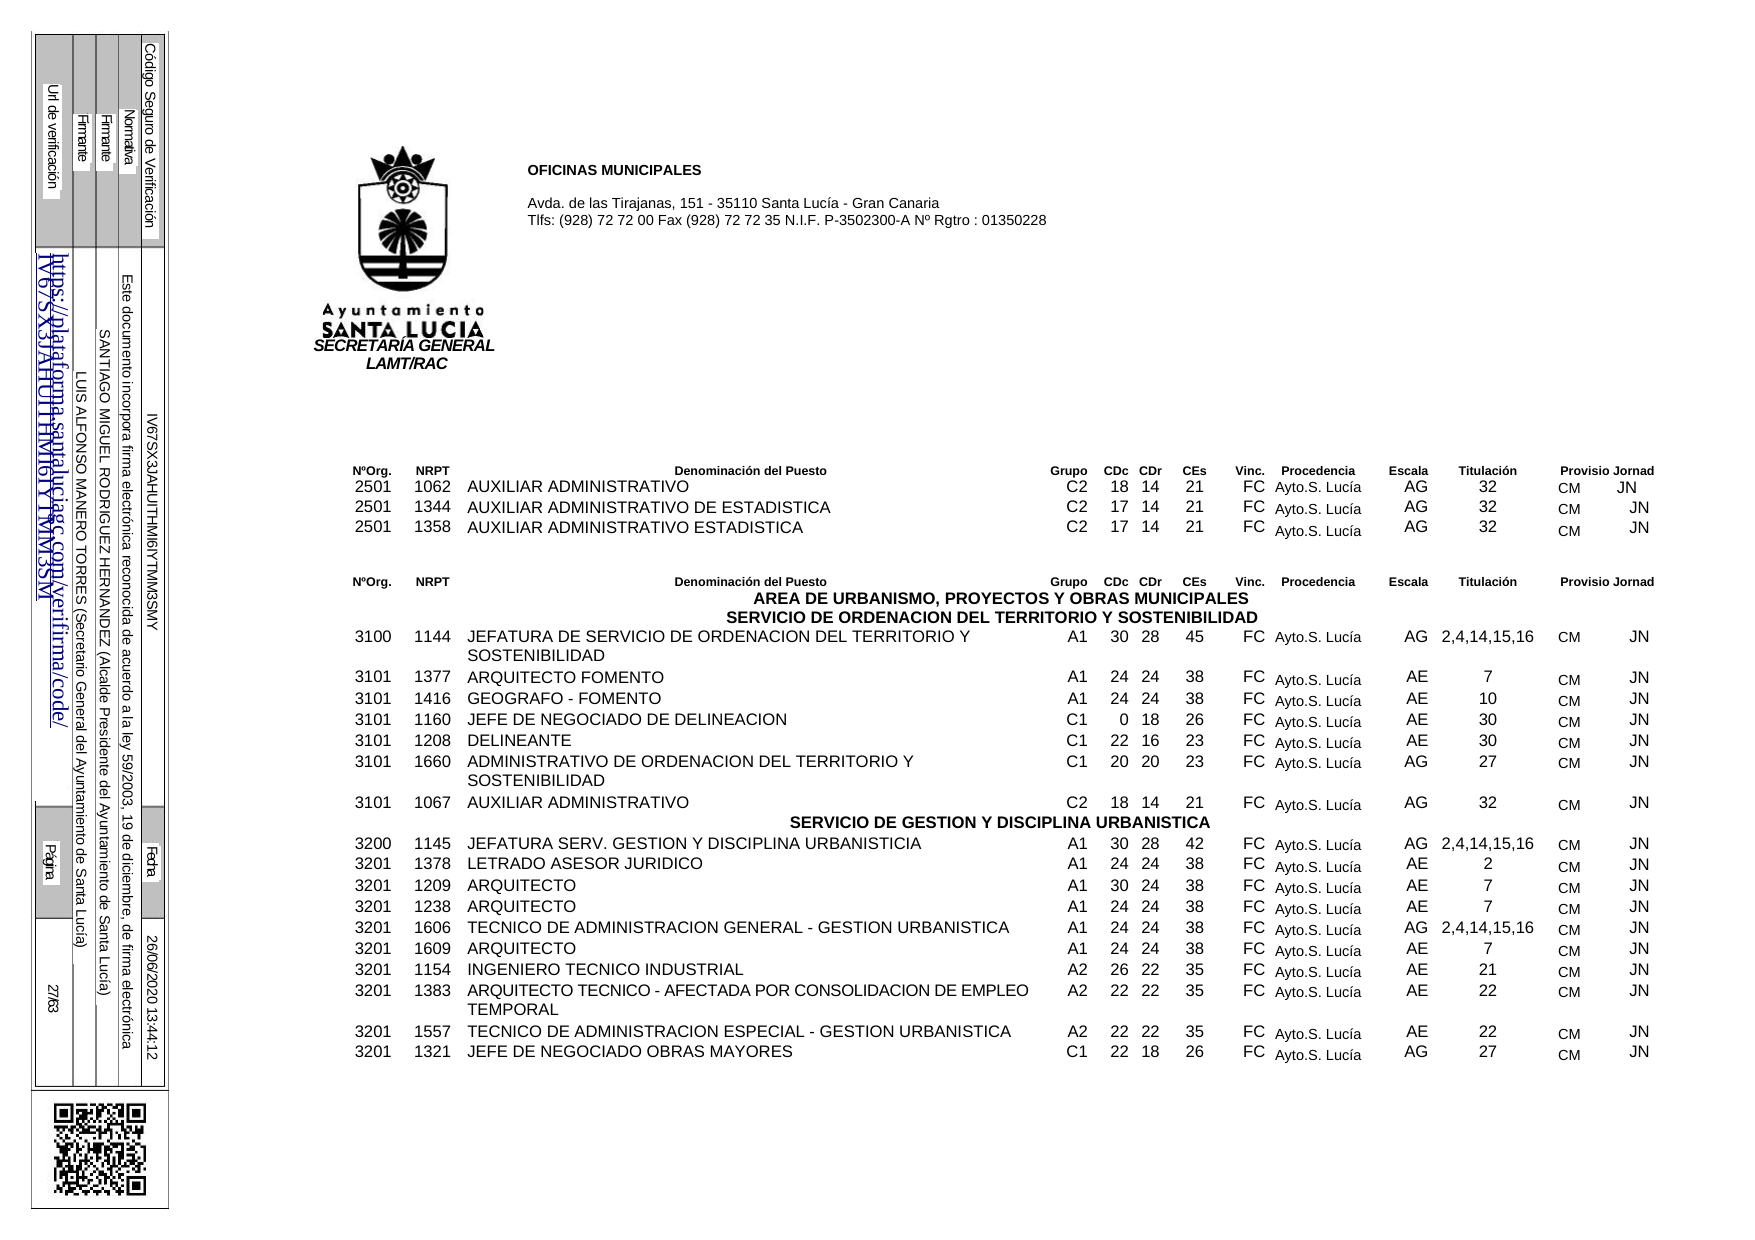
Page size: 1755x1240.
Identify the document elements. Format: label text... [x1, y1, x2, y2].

table_cell [1217, 1002, 1265, 1022]
text Firmante [99, 114, 111, 171]
table_cell [1265, 608, 1371, 627]
text LUIS ALFONSO MANERO TORRES (Secretario General del Ayuntamiento de Santa Lucía) [73, 371, 88, 964]
table_cell [1542, 814, 1602, 833]
table_cell 1609 [405, 939, 460, 960]
table_cell FC [1217, 855, 1265, 876]
table_cell 23 [1172, 752, 1217, 772]
table_cell LETRADO ASESOR JURIDICO [460, 855, 1042, 876]
table_cell JN [1602, 498, 1677, 518]
table_cell 17 [1088, 519, 1128, 556]
table_cell Ayto.S. Lucía [1265, 939, 1371, 960]
table_cell [1602, 590, 1677, 608]
table_cell 3101 [306, 710, 405, 731]
table_cell 24 [1088, 667, 1128, 689]
table_cell 22 [1129, 960, 1172, 981]
table_cell 1238 [405, 897, 460, 918]
table_cell JN [1602, 667, 1677, 689]
table_cell [498, 338, 1677, 373]
table_cell CM [1542, 752, 1602, 772]
table_cell Ayto.S. Lucía [1265, 710, 1371, 731]
table_cell CM [1542, 710, 1602, 731]
table_cell FC [1217, 667, 1265, 689]
table_cell JN [1602, 918, 1677, 939]
table_cell AG [1371, 752, 1434, 772]
table_cell 30 [1088, 834, 1128, 854]
table_cell AE [1371, 939, 1434, 960]
table_cell 21 [1172, 793, 1217, 813]
table_cell 24 [1129, 855, 1172, 876]
table_cell 2501 [306, 478, 405, 497]
table_cell Grupo [1042, 556, 1087, 589]
table_cell 2 [1434, 855, 1542, 876]
table_cell Ayto.S. Lucía [1265, 628, 1371, 647]
table_cell SOSTENIBILIDAD [460, 772, 1042, 792]
table_cell FC [1217, 876, 1265, 897]
table_cell [1129, 647, 1172, 667]
table_cell [1172, 647, 1217, 667]
table_cell 1378 [405, 855, 460, 876]
table_cell CM JN [1542, 478, 1677, 497]
table_cell FC [1217, 939, 1265, 960]
table_cell JN [1602, 1043, 1677, 1072]
table_cell 7 [1434, 939, 1542, 960]
table_cell 28 [1129, 628, 1172, 647]
table_cell [1602, 647, 1677, 667]
text Este documento incorpora firma electrónica reconocida de acuerdo a la ley 59/2003, 19 de diciembre, de firma electrónica [119, 274, 134, 1061]
table_cell Vinc. [1217, 556, 1265, 589]
table_cell 3201 [306, 1022, 405, 1043]
table_cell [1042, 1002, 1087, 1022]
table_cell 2501 [306, 498, 405, 518]
table_cell Ayto.S. Lucía [1265, 1043, 1371, 1072]
table_cell 28 [1129, 834, 1172, 854]
table_cell JN [1602, 939, 1677, 960]
table_cell [1217, 647, 1265, 667]
table_header Grupo [1042, 419, 1087, 478]
table_cell 22 [1434, 981, 1542, 1002]
table_cell DELINEANTE [460, 731, 1042, 752]
table_cell JN [1602, 855, 1677, 876]
table_cell FC [1217, 793, 1265, 813]
table_cell SECRETARÍA GENERAL LAMT/RAC [306, 338, 497, 373]
table_cell CM [1542, 519, 1602, 556]
table_header Titulación [1434, 419, 1542, 478]
table_cell 1208 [405, 731, 460, 752]
table_cell 30 [1088, 876, 1128, 897]
table_cell CM [1542, 855, 1602, 876]
table_cell CM [1542, 689, 1602, 710]
table_cell [405, 647, 460, 667]
table_cell [1371, 608, 1434, 627]
table_header Procedencia [1265, 419, 1371, 478]
table_cell 22 [1088, 1043, 1128, 1072]
table_cell 1154 [405, 960, 460, 981]
table_cell [1371, 590, 1434, 608]
table_cell 22 [1088, 981, 1128, 1002]
text IV67SX3JAHUITHMI6IYTMM3SMY [145, 413, 156, 642]
table_cell 1377 [405, 667, 460, 689]
table_cell JN [1602, 897, 1677, 918]
table_cell INGENIERO TECNICO INDUSTRIAL [460, 960, 1042, 981]
table_cell AE [1371, 710, 1434, 731]
table_cell AREA DE URBANISMO, PROYECTOS Y OBRAS MUNICIPALES [460, 590, 1265, 608]
table_cell AE [1371, 855, 1434, 876]
table_header Escala [1371, 419, 1434, 478]
table_cell A1 [1042, 918, 1087, 939]
table_cell 35 [1172, 960, 1217, 981]
table_cell [1042, 647, 1087, 667]
table_cell 21 [1172, 519, 1217, 556]
table_header NºOrg. [306, 419, 405, 478]
table_cell [1602, 814, 1677, 833]
table_cell C2 [1042, 478, 1087, 497]
table_cell 26 [1088, 960, 1128, 981]
text https://plataforma.santaluciagc.com/verifirma/code/IV67SX3JAHUITHMI6IYTMM3SM [36, 253, 64, 801]
text Página [43, 841, 57, 885]
table_cell 27 [1434, 752, 1542, 772]
table_cell 1557 [405, 1022, 460, 1043]
table_cell [1434, 647, 1542, 667]
table_cell Ayto.S. Lucía [1265, 519, 1371, 556]
table_cell FC [1217, 960, 1265, 981]
table_cell [306, 814, 405, 833]
table_cell A2 [1042, 1022, 1087, 1043]
table_cell AE [1371, 1022, 1434, 1043]
table_cell A1 [1042, 689, 1087, 710]
table_cell CM [1542, 793, 1602, 813]
table_cell AG [1371, 478, 1434, 497]
table_cell FC [1217, 710, 1265, 731]
table_cell Denominación del Puesto [460, 556, 1042, 589]
table_cell Ayto.S. Lucía [1265, 667, 1371, 689]
table_cell A1 [1042, 834, 1087, 854]
table_cell Ayto.S. Lucía [1265, 897, 1371, 918]
table_cell 38 [1172, 897, 1217, 918]
table_cell A1 [1042, 876, 1087, 897]
table_cell 26 [1172, 1043, 1217, 1072]
table_cell [1129, 1002, 1172, 1022]
table_cell 18 [1129, 710, 1172, 731]
table_cell JN [1602, 834, 1677, 854]
table_cell FC [1217, 981, 1265, 1002]
table_cell 3201 [306, 1043, 405, 1072]
table_cell AUXILIAR ADMINISTRATIVO ESTADISTICA [460, 519, 1042, 556]
text 27/63 [46, 984, 57, 1020]
table_cell FC [1217, 834, 1265, 854]
table_cell 38 [1172, 667, 1217, 689]
table_cell 24 [1088, 689, 1128, 710]
table_cell 14 [1129, 478, 1172, 497]
table_cell 26 [1172, 710, 1217, 731]
table_cell 3201 [306, 876, 405, 897]
table_cell [405, 590, 460, 608]
table_cell 3101 [306, 667, 405, 689]
table_cell 2,4,14,15,16 [1434, 834, 1542, 854]
table_cell JN [1602, 960, 1677, 981]
table_cell CM [1542, 1022, 1602, 1043]
table_cell [306, 1002, 405, 1022]
table_cell A1 [1042, 667, 1087, 689]
table_cell Escala [1371, 556, 1434, 589]
text Url de verificación [46, 84, 57, 199]
table_cell AUXILIAR ADMINISTRATIVO DE ESTADISTICA [460, 498, 1042, 518]
table_cell NºOrg. [306, 556, 405, 589]
table_cell 1160 [405, 710, 460, 731]
table_cell CM [1542, 667, 1602, 689]
table_cell 1062 [405, 478, 460, 497]
text SANTIAGO MIGUEL RODRIGUEZ HERNANDEZ (Alcalde Presidente del Ayuntamiento de Santa Lucía) [97, 329, 111, 1005]
table_cell 1144 [405, 628, 460, 647]
table_cell FC [1217, 689, 1265, 710]
table_cell 2,4,14,15,16 [1434, 628, 1542, 647]
table_cell ARQUITECTO FOMENTO [460, 667, 1042, 689]
table_cell Ayto.S. Lucía [1265, 793, 1371, 813]
table_cell [1434, 608, 1542, 627]
table_cell 7 [1434, 897, 1542, 918]
table_cell [1371, 772, 1434, 792]
table_header Provisio Jornad [1542, 419, 1677, 478]
table_cell Ayto.S. Lucía [1265, 918, 1371, 939]
table_cell Procedencia [1265, 556, 1371, 589]
table_cell [405, 772, 460, 792]
table_cell 24 [1129, 918, 1172, 939]
table_cell AG [1371, 1043, 1434, 1072]
table_cell 1321 [405, 1043, 460, 1072]
table_cell Ayto.S. Lucía [1265, 752, 1371, 772]
table_cell JN [1602, 710, 1677, 731]
table_cell CM [1542, 498, 1602, 518]
table_cell Ayto.S. Lucía [1265, 689, 1371, 710]
table_cell 38 [1172, 689, 1217, 710]
table_cell AE [1371, 876, 1434, 897]
text Firmante [76, 114, 87, 171]
table_cell JEFATURA SERV. GESTION Y DISCIPLINA URBANISTICIA [460, 834, 1042, 854]
table_cell FC [1217, 752, 1265, 772]
table_cell 1660 [405, 752, 460, 772]
table_cell [1265, 772, 1371, 792]
table_cell 30 [1088, 628, 1128, 647]
table_cell JN [1602, 981, 1677, 1002]
table_cell SERVICIO DE ORDENACION DEL TERRITORIO Y SOSTENIBILIDAD [460, 608, 1265, 627]
table_cell 1067 [405, 793, 460, 813]
table_cell [1602, 608, 1677, 627]
table_cell 10 [1434, 689, 1542, 710]
table_cell 22 [1129, 981, 1172, 1002]
table_cell 3101 [306, 752, 405, 772]
table_cell [1172, 1002, 1217, 1022]
table_cell CM [1542, 939, 1602, 960]
table_cell [1542, 590, 1602, 608]
table_cell Ayto.S. Lucía [1265, 876, 1371, 897]
table_cell AE [1371, 731, 1434, 752]
table_cell 21 [1172, 478, 1217, 497]
table_cell 38 [1172, 876, 1217, 897]
table_cell TECNICO DE ADMINISTRACION GENERAL - GESTION URBANISTICA [460, 918, 1042, 939]
table_cell 3101 [306, 793, 405, 813]
table_cell AG [1371, 519, 1434, 556]
table_cell 3201 [306, 918, 405, 939]
table_cell [306, 590, 405, 608]
table_header OFICINAS MUNICIPALES Avda. de las Tirajanas, 151 - 35110 Santa Lucía - Gran Canaria Tlfs: (928) 72 72 00 Fax (928) 72 72 35 N.I.F. P-3502300-A Nº Rgtro : 01350228 [498, 145, 1677, 337]
table_cell 20 [1088, 752, 1128, 772]
table_cell JN [1602, 689, 1677, 710]
table_cell [405, 814, 460, 833]
table_cell 1344 [405, 498, 460, 518]
table_cell 22 [1088, 1022, 1128, 1043]
table_cell 24 [1129, 667, 1172, 689]
table_cell [1371, 1002, 1434, 1022]
table_cell Ayto.S. Lucía [1265, 478, 1371, 497]
table_cell [306, 647, 405, 667]
table_cell JN [1602, 876, 1677, 897]
table_cell 32 [1434, 519, 1542, 556]
table_cell [1542, 1002, 1602, 1022]
table_cell Ayto.S. Lucía [1265, 834, 1371, 854]
table_cell AUXILIAR ADMINISTRATIVO [460, 793, 1042, 813]
table_cell 14 [1129, 498, 1172, 518]
table_cell [1042, 772, 1087, 792]
table_cell 22 [1088, 731, 1128, 752]
table_cell [1265, 814, 1371, 833]
table_cell CM [1542, 628, 1602, 647]
table_cell 3101 [306, 731, 405, 752]
table_cell C1 [1042, 1043, 1087, 1072]
table_cell 14 [1129, 519, 1172, 556]
text Código Seguro de Verificación [142, 43, 157, 239]
table_cell [1217, 772, 1265, 792]
table_cell [1371, 647, 1434, 667]
table_cell CM [1542, 1043, 1602, 1072]
table_cell ARQUITECTO [460, 876, 1042, 897]
table_cell A1 [1042, 855, 1087, 876]
table_cell 38 [1172, 939, 1217, 960]
text 26/06/2020 13:44:12 [145, 936, 156, 1069]
table_cell [1265, 1002, 1371, 1022]
table_cell 24 [1088, 897, 1128, 918]
table_cell [405, 1002, 460, 1022]
table_cell JN [1602, 793, 1677, 813]
table_cell AG [1371, 918, 1434, 939]
table_cell [1434, 772, 1542, 792]
table_cell FC [1217, 628, 1265, 647]
table_cell [1602, 772, 1677, 792]
table_cell [1172, 772, 1217, 792]
table_cell FC [1217, 478, 1265, 497]
table_cell 3100 [306, 628, 405, 647]
table_cell 21 [1434, 960, 1542, 981]
table_cell [306, 772, 405, 792]
table_cell AE [1371, 689, 1434, 710]
table_cell [1602, 1002, 1677, 1022]
table_cell CDc [1088, 556, 1128, 589]
table_cell 1358 [405, 519, 460, 556]
table_cell CDr [1129, 556, 1172, 589]
table_cell SERVICIO DE GESTION Y DISCIPLINA URBANISTICA [460, 814, 1217, 833]
table_cell 45 [1172, 628, 1217, 647]
table_cell 35 [1172, 1022, 1217, 1043]
table_cell 7 [1434, 876, 1542, 897]
table_cell GEOGRAFO - FOMENTO [460, 689, 1042, 710]
table_cell 42 [1172, 834, 1217, 854]
text Normativa [122, 109, 133, 174]
table_cell 7 [1434, 667, 1542, 689]
table_cell CM [1542, 960, 1602, 981]
table_cell 1145 [405, 834, 460, 854]
table_header CDr [1129, 419, 1172, 478]
table_cell FC [1217, 897, 1265, 918]
table_cell 16 [1129, 731, 1172, 752]
table_cell CM [1542, 897, 1602, 918]
table_cell FC [1217, 918, 1265, 939]
table_cell 3201 [306, 897, 405, 918]
table_cell A2 [1042, 960, 1087, 981]
table_cell Titulación [1434, 556, 1542, 589]
table_cell FC [1217, 1043, 1265, 1072]
table_cell JN [1602, 752, 1677, 772]
table_cell ARQUITECTO TECNICO - AFECTADA POR CONSOLIDACION DE EMPLEO [460, 981, 1042, 1002]
table_cell 23 [1172, 731, 1217, 752]
table_cell [1088, 1002, 1128, 1022]
table_header Vinc. [1217, 419, 1265, 478]
table_cell 3200 [306, 834, 405, 854]
table_cell 22 [1129, 1022, 1172, 1043]
table_cell C1 [1042, 731, 1087, 752]
table_cell 18 [1088, 793, 1128, 813]
table_cell ARQUITECTO [460, 897, 1042, 918]
table_cell 0 [1088, 710, 1128, 731]
table_cell 1606 [405, 918, 460, 939]
table_cell [1217, 814, 1265, 833]
table_cell AG [1371, 793, 1434, 813]
table_cell 22 [1434, 1022, 1542, 1043]
table_cell 38 [1172, 855, 1217, 876]
table_cell AG [1371, 628, 1434, 647]
table_cell 3201 [306, 960, 405, 981]
table_cell 18 [1088, 478, 1128, 497]
table_cell 21 [1172, 498, 1217, 518]
table_cell C2 [1042, 793, 1087, 813]
table_cell JN [1602, 1022, 1677, 1043]
table_cell [1088, 772, 1128, 792]
table_cell JEFATURA DE SERVICIO DE ORDENACION DEL TERRITORIO Y [460, 628, 1042, 647]
table_cell 1383 [405, 981, 460, 1002]
table_cell 24 [1088, 918, 1128, 939]
table_cell 27 [1434, 1043, 1542, 1072]
table_cell 14 [1129, 793, 1172, 813]
table_cell C1 [1042, 752, 1087, 772]
table_cell 2,4,14,15,16 [1434, 918, 1542, 939]
table_cell 32 [1434, 793, 1542, 813]
table_cell [405, 608, 460, 627]
table_cell FC [1217, 519, 1265, 556]
table_cell AE [1371, 667, 1434, 689]
table_cell 3201 [306, 939, 405, 960]
table_cell Ayto.S. Lucía [1265, 1022, 1371, 1043]
table_cell 2501 [306, 519, 405, 556]
table_cell ARQUITECTO [460, 939, 1042, 960]
table_cell TECNICO DE ADMINISTRACION ESPECIAL - GESTION URBANISTICA [460, 1022, 1042, 1043]
table_cell [1542, 772, 1602, 792]
table_cell 24 [1129, 939, 1172, 960]
table_cell 1209 [405, 876, 460, 897]
table_cell 32 [1434, 478, 1542, 497]
table_cell AE [1371, 981, 1434, 1002]
table_cell A2 [1042, 981, 1087, 1002]
table_header NRPT [405, 419, 460, 478]
table_cell [1434, 814, 1542, 833]
table_cell [1434, 1002, 1542, 1022]
table_cell JN [1602, 628, 1677, 647]
table_cell A1 [1042, 897, 1087, 918]
table_cell CM [1542, 834, 1602, 854]
table_cell Ayto.S. Lucía [1265, 498, 1371, 518]
table_cell TEMPORAL [460, 1002, 1042, 1022]
table_cell 24 [1088, 939, 1128, 960]
table_cell AG [1371, 834, 1434, 854]
table_cell Provisio Jornad [1542, 556, 1677, 589]
table_cell AUXILIAR ADMINISTRATIVO [460, 478, 1042, 497]
table_cell CM [1542, 981, 1602, 1002]
table_cell FC [1217, 1022, 1265, 1043]
table_header CDc [1088, 419, 1128, 478]
table_cell 24 [1129, 876, 1172, 897]
table_cell JN [1602, 731, 1677, 752]
table_cell JEFE DE NEGOCIADO OBRAS MAYORES [460, 1043, 1042, 1072]
table_cell [1542, 608, 1602, 627]
table_cell AE [1371, 960, 1434, 981]
table_cell 3101 [306, 689, 405, 710]
table_cell 24 [1129, 689, 1172, 710]
table_cell 24 [1088, 855, 1128, 876]
table_cell AE [1371, 897, 1434, 918]
table_cell CM [1542, 876, 1602, 897]
table_cell [1129, 772, 1172, 792]
table_cell Ayto.S. Lucía [1265, 960, 1371, 981]
table_cell 18 [1129, 1043, 1172, 1072]
table_cell 38 [1172, 918, 1217, 939]
table_cell FC [1217, 731, 1265, 752]
table_cell JN [1602, 519, 1677, 556]
table_cell FC [1217, 498, 1265, 518]
table_cell 1416 [405, 689, 460, 710]
table_cell SOSTENIBILIDAD [460, 647, 1042, 667]
table_cell C2 [1042, 519, 1087, 556]
table_cell C2 [1042, 498, 1087, 518]
table_cell [1265, 647, 1371, 667]
table_cell C1 [1042, 710, 1087, 731]
table_cell [1542, 647, 1602, 667]
table_cell AG [1371, 498, 1434, 518]
table_cell 17 [1088, 498, 1128, 518]
table_cell Ayto.S. Lucía [1265, 981, 1371, 1002]
text Fecha [145, 843, 156, 882]
table_header CEs [1172, 419, 1217, 478]
table_cell [306, 608, 405, 627]
table_cell [1265, 590, 1371, 608]
table_cell [1088, 647, 1128, 667]
table_header [306, 145, 497, 337]
table_cell 30 [1434, 710, 1542, 731]
table_cell A1 [1042, 628, 1087, 647]
table_cell ADMINISTRATIVO DE ORDENACION DEL TERRITORIO Y [460, 752, 1042, 772]
table_cell Ayto.S. Lucía [1265, 731, 1371, 752]
table_cell Ayto.S. Lucía [1265, 855, 1371, 876]
table_cell 3201 [306, 981, 405, 1002]
table_cell 24 [1129, 897, 1172, 918]
table_cell [1434, 590, 1542, 608]
table_cell A1 [1042, 939, 1087, 960]
table_cell CM [1542, 918, 1602, 939]
table_cell 32 [1434, 498, 1542, 518]
table_cell JEFE DE NEGOCIADO DE DELINEACION [460, 710, 1042, 731]
table_header Denominación del Puesto [460, 419, 1042, 478]
table_cell CEs [1172, 556, 1217, 589]
table_cell 3201 [306, 855, 405, 876]
table_cell 35 [1172, 981, 1217, 1002]
table_cell CM [1542, 731, 1602, 752]
table_cell 20 [1129, 752, 1172, 772]
table_cell 30 [1434, 731, 1542, 752]
table_cell [1371, 814, 1434, 833]
table_cell NRPT [405, 556, 460, 589]
